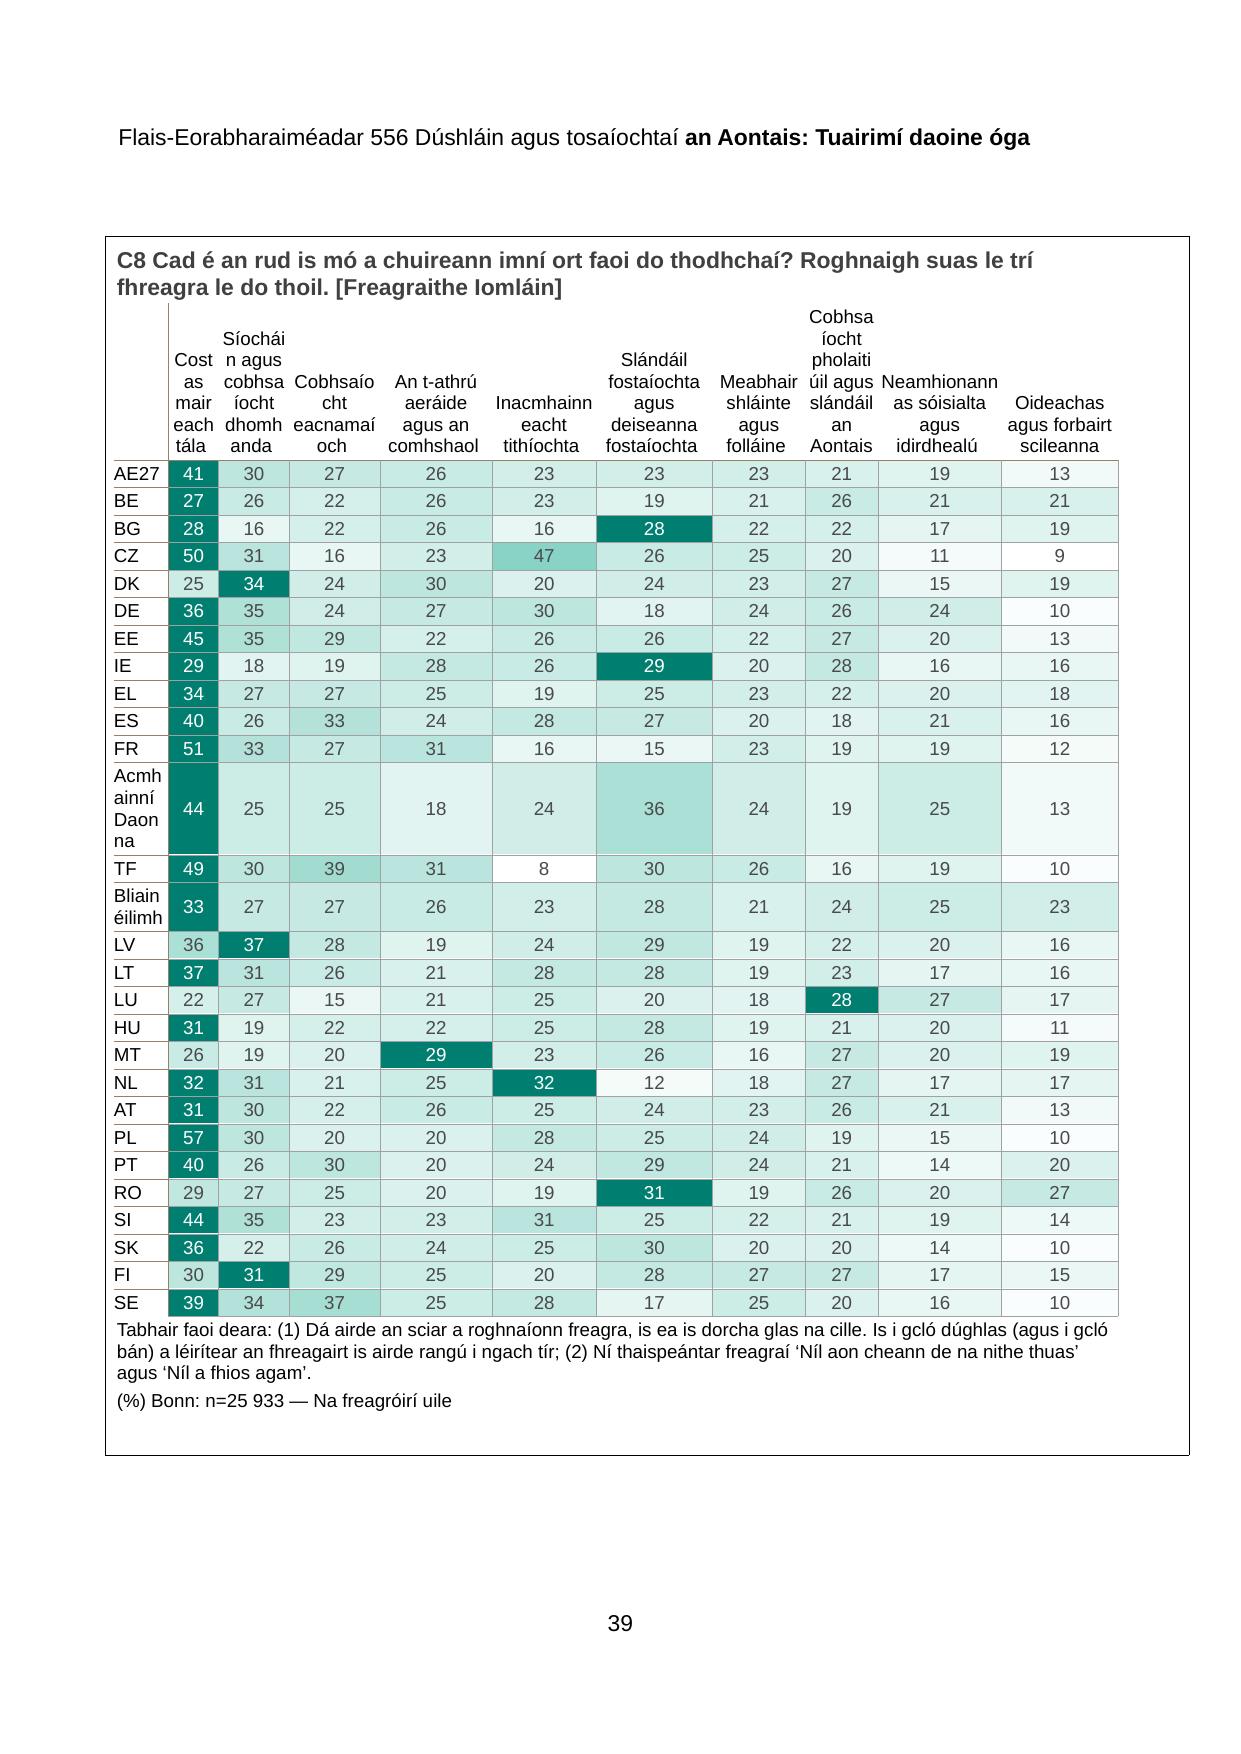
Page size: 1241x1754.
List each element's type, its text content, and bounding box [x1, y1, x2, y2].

table_cell 21 [879, 708, 1001, 735]
table_cell [114, 303, 168, 460]
table_cell 12 [597, 1070, 712, 1096]
table_cell 35 [219, 1207, 289, 1233]
table_cell 34 [169, 681, 218, 707]
table_cell 21 [879, 488, 1001, 515]
table_cell 34 [219, 571, 289, 597]
table_cell 21 [1002, 488, 1118, 515]
table_cell 23 [493, 1042, 596, 1068]
table_cell 26 [806, 1180, 878, 1206]
table_cell 23 [1002, 883, 1118, 931]
table_cell Acmhainní Daonna [114, 763, 168, 854]
table_cell 23 [381, 543, 492, 570]
table_cell 22 [381, 626, 492, 652]
table_cell 17 [1002, 1070, 1118, 1096]
table_cell 30 [381, 571, 492, 597]
table_cell 50 [169, 543, 218, 570]
table_cell 28 [493, 1290, 596, 1316]
table_cell 20 [879, 1180, 1001, 1206]
table_cell 26 [597, 543, 712, 570]
table_cell BE [114, 488, 168, 515]
table_cell 22 [713, 516, 805, 542]
table_cell 28 [381, 653, 492, 680]
table_cell AT [114, 1097, 168, 1123]
table_cell 21 [381, 960, 492, 986]
table_cell 26 [597, 1042, 712, 1068]
table_cell 20 [879, 1015, 1001, 1041]
table_cell 22 [806, 932, 878, 958]
table_cell 13 [1002, 1097, 1118, 1123]
table_cell 21 [806, 1152, 878, 1178]
table_cell Costas maireachtála [169, 303, 218, 460]
table_cell 20 [1002, 1152, 1118, 1178]
table_cell Oideachas agus forbairt scileanna [1001, 303, 1118, 460]
table_cell 16 [1002, 960, 1118, 986]
table_cell 25 [493, 987, 596, 1013]
table_cell 26 [219, 1152, 289, 1178]
table_cell 30 [597, 1235, 712, 1261]
table_cell 12 [1002, 736, 1118, 762]
table_cell 24 [879, 598, 1001, 625]
table_cell Slándáil fostaíochta agus deiseanna fostaíochta [596, 303, 712, 460]
table_cell 24 [381, 708, 492, 735]
table_cell 37 [290, 1290, 380, 1316]
table_cell 20 [493, 1262, 596, 1288]
table_cell 18 [219, 653, 289, 680]
table_cell 26 [290, 960, 380, 986]
table_cell 22 [290, 1097, 380, 1123]
table_cell 20 [713, 1235, 805, 1261]
table_cell 30 [219, 461, 289, 487]
table_cell 27 [806, 1262, 878, 1288]
table_cell 20 [713, 653, 805, 680]
table_cell 33 [219, 736, 289, 762]
table_cell 19 [806, 736, 878, 762]
table_cell 27 [879, 987, 1001, 1013]
table_cell 18 [713, 1070, 805, 1096]
table_cell 27 [169, 488, 218, 515]
table_cell 21 [713, 488, 805, 515]
table_cell 27 [219, 1180, 289, 1206]
table_cell 26 [806, 1097, 878, 1123]
table_cell LV [114, 932, 168, 958]
table_cell 29 [597, 932, 712, 958]
table_cell BG [114, 516, 168, 542]
table_cell SE [114, 1290, 168, 1316]
table_cell 27 [713, 1262, 805, 1288]
table_cell EL [114, 681, 168, 707]
table_cell 19 [597, 488, 712, 515]
table_cell 29 [169, 653, 218, 680]
table_cell Meabhairshláinte agus folláine [712, 303, 805, 460]
table_cell 20 [806, 1290, 878, 1316]
table_cell Síocháin agus cobhsaíocht dhomhanda [219, 303, 289, 460]
table_cell 28 [493, 1125, 596, 1151]
table_cell 16 [493, 516, 596, 542]
table_cell 20 [493, 571, 596, 597]
table_cell 11 [1002, 1015, 1118, 1041]
table_cell 31 [219, 960, 289, 986]
table_cell 19 [879, 856, 1001, 882]
table_cell 26 [381, 883, 492, 931]
table_cell 25 [290, 1180, 380, 1206]
table_cell 27 [290, 461, 380, 487]
table_cell FI [114, 1262, 168, 1288]
table_cell 19 [879, 1207, 1001, 1233]
table_cell 24 [806, 883, 878, 931]
table_cell 15 [879, 1125, 1001, 1151]
table_cell 29 [597, 653, 712, 680]
table_cell 32 [169, 1070, 218, 1096]
table_cell 29 [597, 1152, 712, 1178]
table_cell 27 [381, 598, 492, 625]
table_cell 44 [169, 1207, 218, 1233]
table_cell NL [114, 1070, 168, 1096]
table_cell IE [114, 653, 168, 680]
table_cell 30 [219, 1125, 289, 1151]
table_cell 17 [597, 1290, 712, 1316]
table_cell 25 [879, 883, 1001, 931]
table_cell 22 [290, 1015, 380, 1041]
table_cell 40 [169, 1152, 218, 1178]
table_cell 13 [1002, 461, 1118, 487]
table_cell 51 [169, 736, 218, 762]
table_cell 16 [879, 653, 1001, 680]
table_cell 15 [290, 987, 380, 1013]
table_cell PT [114, 1152, 168, 1178]
table_cell 21 [290, 1070, 380, 1096]
table_cell 19 [1002, 516, 1118, 542]
table_cell 31 [381, 736, 492, 762]
table_cell 19 [219, 1042, 289, 1068]
table_cell 31 [219, 1262, 289, 1288]
table_cell 33 [290, 708, 380, 735]
table_cell 25 [713, 543, 805, 570]
table_cell 49 [169, 856, 218, 882]
table_cell 26 [169, 1042, 218, 1068]
table_cell 9 [1002, 543, 1118, 570]
table_cell 39 [290, 856, 380, 882]
table_cell 26 [290, 1235, 380, 1261]
table_cell 25 [493, 1015, 596, 1041]
table_cell 31 [219, 543, 289, 570]
table_cell 16 [1002, 653, 1118, 680]
table_cell FR [114, 736, 168, 762]
table_cell 19 [290, 653, 380, 680]
table_cell 15 [1002, 1262, 1118, 1288]
table_cell 30 [597, 856, 712, 882]
table_cell 10 [1002, 598, 1118, 625]
table_cell 34 [219, 1290, 289, 1316]
table_cell 22 [806, 681, 878, 707]
table_cell 44 [169, 763, 218, 854]
table_cell 17 [879, 516, 1001, 542]
table_header C8 Cad é an rud is mó a chuireann imní ort faoi do thodhchaí? Roghnaigh suas le trí fhreagra le do thoil. [Freagraithe Iomláin] [114, 245, 1118, 303]
table_cell AE27 [114, 461, 168, 487]
table_cell 19 [1002, 571, 1118, 597]
table_cell 25 [219, 763, 289, 854]
table_cell 29 [290, 626, 380, 652]
table_cell 23 [713, 736, 805, 762]
table_cell 19 [493, 681, 596, 707]
table_cell 28 [493, 960, 596, 986]
table_cell 24 [381, 1235, 492, 1261]
table_cell 25 [597, 681, 712, 707]
table_cell 28 [597, 1262, 712, 1288]
table_cell 24 [713, 598, 805, 625]
table_cell 20 [290, 1042, 380, 1068]
table_cell 26 [219, 488, 289, 515]
table_cell 20 [381, 1180, 492, 1206]
table_cell 27 [219, 987, 289, 1013]
table_cell 32 [493, 1070, 596, 1096]
table_cell 16 [493, 736, 596, 762]
table_cell 27 [806, 626, 878, 652]
table_cell 57 [169, 1125, 218, 1151]
table_cell 22 [169, 987, 218, 1013]
table_cell 16 [879, 1290, 1001, 1316]
table_cell 19 [713, 960, 805, 986]
table_cell LT [114, 960, 168, 986]
table_cell 25 [597, 1125, 712, 1151]
table_cell 21 [713, 883, 805, 931]
table_cell 19 [713, 1015, 805, 1041]
table_cell 26 [806, 598, 878, 625]
table_cell 25 [493, 1097, 596, 1123]
table_cell 36 [597, 763, 712, 854]
table_cell 23 [493, 461, 596, 487]
table_cell 31 [381, 856, 492, 882]
table_cell 27 [597, 708, 712, 735]
table_cell 37 [169, 960, 218, 986]
table_cell 39 [169, 1290, 218, 1316]
table_cell 20 [879, 681, 1001, 707]
table_cell 19 [879, 736, 1001, 762]
table_cell SI [114, 1207, 168, 1233]
table_cell 16 [219, 516, 289, 542]
table_cell 10 [1002, 1290, 1118, 1316]
table_cell 27 [290, 736, 380, 762]
table_cell 31 [597, 1180, 712, 1206]
table_cell 27 [1002, 1180, 1118, 1206]
table_cell LU [114, 987, 168, 1013]
table_cell Cobhsaíocht eacnamaíoch [289, 303, 380, 460]
table_cell An t-athrú aeráide agus an comhshaol [380, 303, 492, 460]
table_cell 20 [806, 1235, 878, 1261]
table_cell 26 [493, 653, 596, 680]
table_cell 19 [806, 1125, 878, 1151]
table_cell 21 [806, 461, 878, 487]
table_cell 20 [597, 987, 712, 1013]
table_cell 17 [879, 960, 1001, 986]
table_cell 23 [493, 883, 596, 931]
table_cell 37 [219, 932, 289, 958]
table_cell 26 [597, 626, 712, 652]
table_cell 31 [169, 1097, 218, 1123]
table_cell 31 [169, 1015, 218, 1041]
table_cell 47 [493, 543, 596, 570]
table_cell Cobhsaíocht pholaitiúil agus slándáil an Aontais [805, 303, 878, 460]
table_cell 27 [219, 681, 289, 707]
table_cell 22 [713, 1207, 805, 1233]
table_cell (%) Bonn: n=25 933 — Na freagróirí uile [114, 1387, 1118, 1414]
table_cell 10 [1002, 1235, 1118, 1261]
table_cell 24 [290, 571, 380, 597]
table_cell 20 [290, 1125, 380, 1151]
table_cell 24 [493, 932, 596, 958]
table_cell 18 [381, 763, 492, 854]
table_cell SK [114, 1235, 168, 1261]
table_cell 23 [713, 1097, 805, 1123]
table_cell 25 [381, 1262, 492, 1288]
table_cell 14 [879, 1152, 1001, 1178]
table_cell 18 [597, 598, 712, 625]
table_cell 25 [879, 763, 1001, 854]
table_cell 35 [219, 598, 289, 625]
table_cell 20 [879, 932, 1001, 958]
table_cell 19 [1002, 1042, 1118, 1068]
table_cell 10 [1002, 1125, 1118, 1151]
table_cell 26 [713, 856, 805, 882]
table_cell 23 [713, 681, 805, 707]
table_cell 21 [381, 987, 492, 1013]
table_cell 25 [597, 1207, 712, 1233]
table_cell 24 [597, 1097, 712, 1123]
table_cell 19 [713, 1180, 805, 1206]
table_cell 20 [879, 1042, 1001, 1068]
table_cell 28 [806, 987, 878, 1013]
table_cell 26 [381, 1097, 492, 1123]
table_cell 19 [879, 461, 1001, 487]
table_cell 40 [169, 708, 218, 735]
table_cell 18 [1002, 681, 1118, 707]
table_cell 26 [381, 461, 492, 487]
table_cell 21 [879, 1097, 1001, 1123]
table_cell 27 [290, 681, 380, 707]
table_cell DK [114, 571, 168, 597]
table_cell 13 [1002, 626, 1118, 652]
table_cell 19 [713, 932, 805, 958]
table_cell 21 [806, 1015, 878, 1041]
table_cell 24 [290, 598, 380, 625]
table_cell Bliain éilimh [114, 883, 168, 931]
table_cell 15 [597, 736, 712, 762]
table_cell 25 [381, 1070, 492, 1096]
table_cell 20 [381, 1125, 492, 1151]
table_cell 23 [713, 461, 805, 487]
table_cell 16 [713, 1042, 805, 1068]
table_cell 25 [381, 681, 492, 707]
table_cell 36 [169, 932, 218, 958]
table_cell 30 [493, 598, 596, 625]
table_cell 41 [169, 461, 218, 487]
table_cell 26 [381, 516, 492, 542]
table_cell 30 [290, 1152, 380, 1178]
table_cell 28 [169, 516, 218, 542]
table_cell 23 [597, 461, 712, 487]
table_cell CZ [114, 543, 168, 570]
table_cell 25 [713, 1290, 805, 1316]
table_cell 19 [381, 932, 492, 958]
table_cell EE [114, 626, 168, 652]
table_cell 16 [1002, 708, 1118, 735]
table_cell 31 [493, 1207, 596, 1233]
table_cell 29 [381, 1042, 492, 1068]
table_cell 24 [493, 1152, 596, 1178]
table_cell 28 [597, 960, 712, 986]
table_cell 29 [290, 1262, 380, 1288]
table_cell 31 [219, 1070, 289, 1096]
table_cell 15 [879, 571, 1001, 597]
table_cell TF [114, 856, 168, 882]
table_cell 28 [597, 1015, 712, 1041]
table_cell 45 [169, 626, 218, 652]
table_cell RO [114, 1180, 168, 1206]
table_cell 10 [1002, 856, 1118, 882]
table_cell 22 [290, 516, 380, 542]
table_cell 25 [493, 1235, 596, 1261]
table_cell 24 [713, 763, 805, 854]
table_cell 16 [1002, 932, 1118, 958]
table_cell 20 [879, 626, 1001, 652]
table_cell 27 [806, 1042, 878, 1068]
table_cell 22 [381, 1015, 492, 1041]
table_cell 16 [290, 543, 380, 570]
table_cell 36 [169, 1235, 218, 1261]
table_cell 25 [381, 1290, 492, 1316]
table_cell 30 [219, 856, 289, 882]
table_cell 19 [219, 1015, 289, 1041]
table_cell HU [114, 1015, 168, 1041]
table_cell 28 [597, 883, 712, 931]
table_cell 30 [219, 1097, 289, 1123]
table_cell 17 [879, 1262, 1001, 1288]
table_cell 17 [1002, 987, 1118, 1013]
table_cell Neamhionannas sóisialta agus idirdhealú [878, 303, 1001, 460]
table_cell 27 [290, 883, 380, 931]
table_cell 28 [806, 653, 878, 680]
table_cell 14 [879, 1235, 1001, 1261]
table_cell 20 [381, 1152, 492, 1178]
table_cell 20 [713, 708, 805, 735]
table_cell 29 [169, 1180, 218, 1206]
table_cell 23 [493, 488, 596, 515]
table_cell 17 [879, 1070, 1001, 1096]
table_cell 24 [493, 763, 596, 854]
table_cell 23 [381, 1207, 492, 1233]
table_cell 33 [169, 883, 218, 931]
table_cell 8 [493, 856, 596, 882]
table_cell 28 [597, 516, 712, 542]
table_cell 22 [290, 488, 380, 515]
table_cell 35 [219, 626, 289, 652]
table_cell 24 [713, 1125, 805, 1151]
table_cell 28 [290, 932, 380, 958]
table_cell 23 [290, 1207, 380, 1233]
table_cell ES [114, 708, 168, 735]
table_cell 16 [806, 856, 878, 882]
table_cell 26 [806, 488, 878, 515]
table_cell 19 [493, 1180, 596, 1206]
table_cell Tabhair faoi deara: (1) Dá airde an sciar a roghnaíonn freagra, is ea is dorcha glas na cille. Is i gcló dúghlas (agus i gcló bán) a léirítear an fhreagairt is airde rangú i ngach tír; (2) Ní thaispeántar freagraí ‘Níl aon cheann de na nithe thuas’ agus ‘Níl a fhios agam’. [114, 1316, 1118, 1387]
table_cell 27 [806, 571, 878, 597]
table_cell 19 [806, 763, 878, 854]
table_cell 25 [290, 763, 380, 854]
table_cell 23 [806, 960, 878, 986]
table_cell 24 [713, 1152, 805, 1178]
table_cell PL [114, 1125, 168, 1151]
table_cell 27 [219, 883, 289, 931]
table_cell 27 [806, 1070, 878, 1096]
table_cell 13 [1002, 763, 1118, 854]
table_cell 25 [169, 571, 218, 597]
table_cell 26 [381, 488, 492, 515]
table_cell 23 [713, 571, 805, 597]
table_cell 21 [806, 1207, 878, 1233]
table_cell 30 [169, 1262, 218, 1288]
table_cell 22 [713, 626, 805, 652]
table_cell 22 [806, 516, 878, 542]
table_cell 24 [597, 571, 712, 597]
table_cell 18 [806, 708, 878, 735]
table_cell MT [114, 1042, 168, 1068]
table_cell 20 [806, 543, 878, 570]
table_cell DE [114, 598, 168, 625]
table_cell 14 [1002, 1207, 1118, 1233]
table_cell 26 [219, 708, 289, 735]
table_cell 18 [713, 987, 805, 1013]
table_cell 22 [219, 1235, 289, 1261]
table_cell 26 [493, 626, 596, 652]
table_cell 11 [879, 543, 1001, 570]
table_cell 28 [493, 708, 596, 735]
table_cell 36 [169, 598, 218, 625]
table_cell Inacmhainneacht tithíochta [492, 303, 596, 460]
